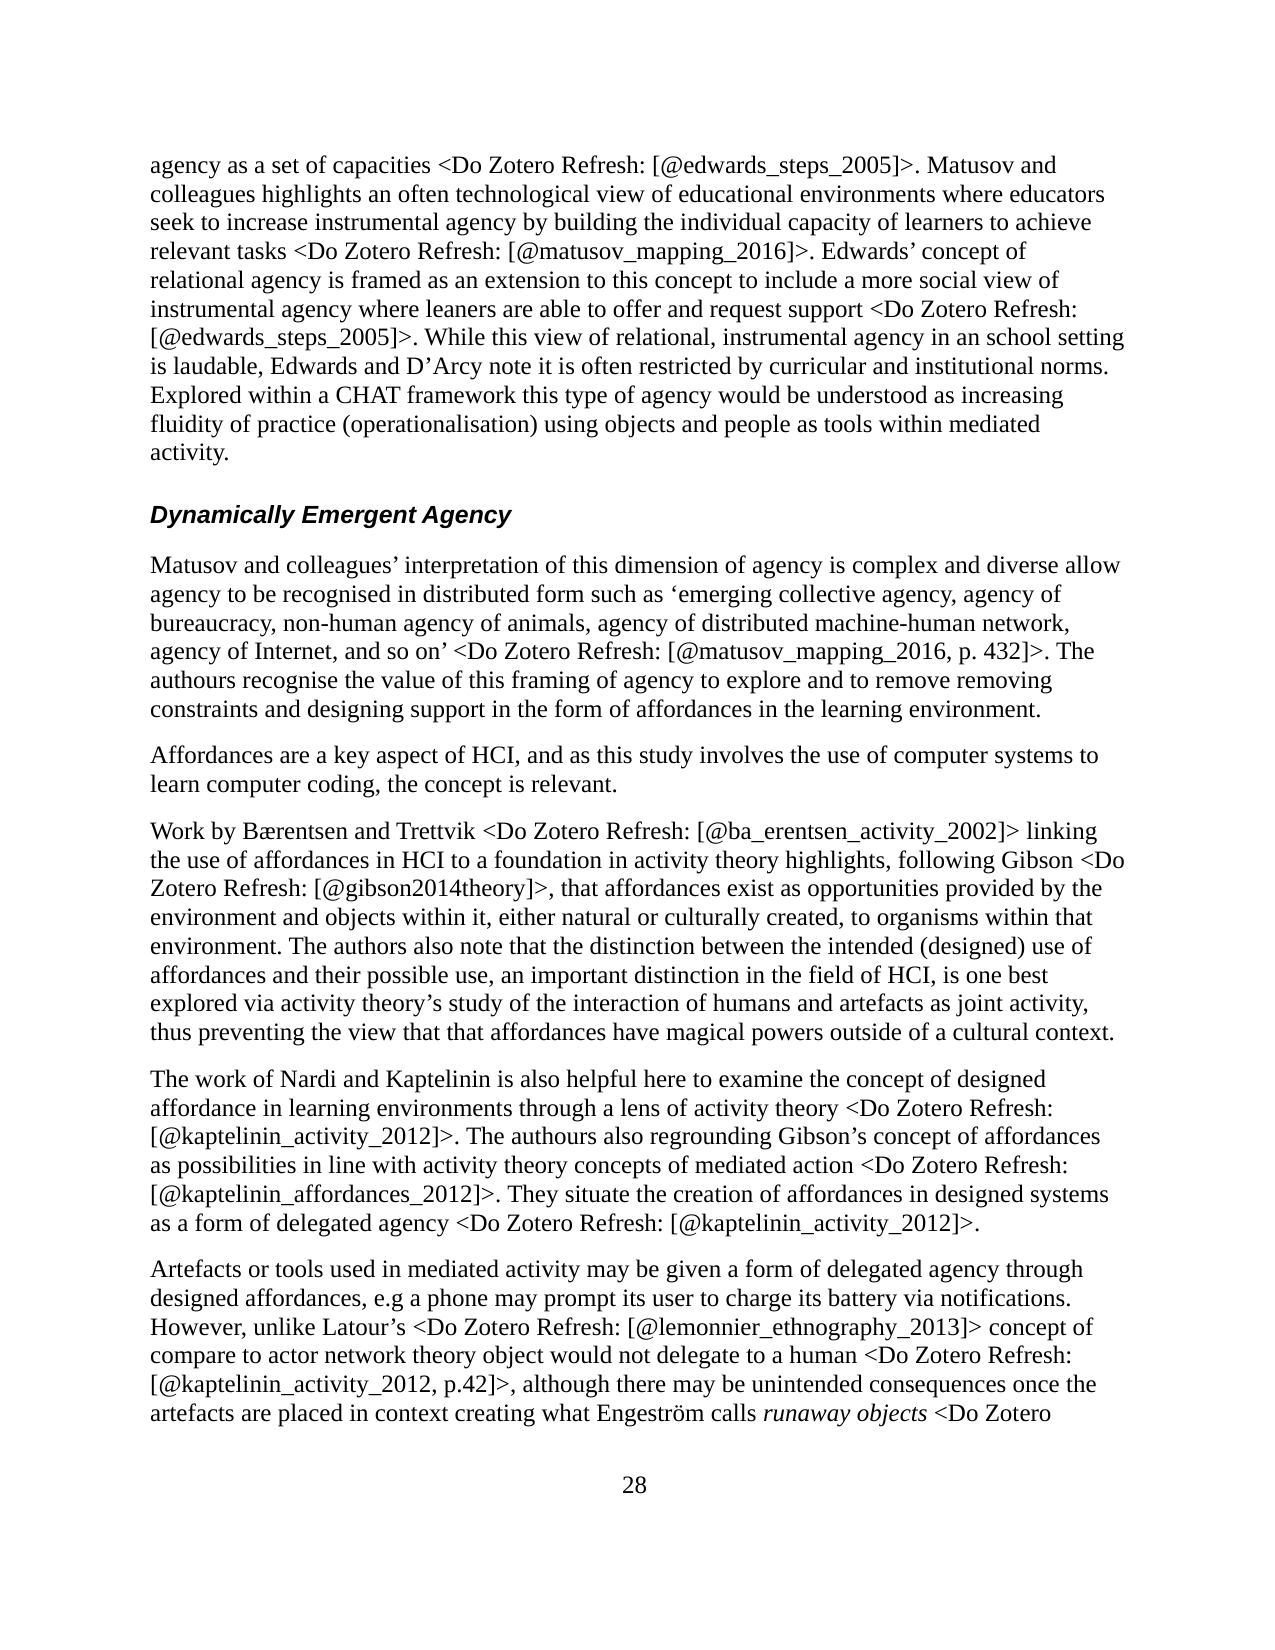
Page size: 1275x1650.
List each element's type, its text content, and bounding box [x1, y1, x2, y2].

subtitle Dynamically Emergent Agency [150, 500, 1125, 529]
text The work of Nardi and Kaptelinin is also helpful here to examine the concept of designed affordance in learning environments through a lens of activity theory <Do Zotero Refresh: [@kaptelinin_activity_2012]>. The authours also regrounding Gibson’s concept of affordances as possibilities in line with activity theory concepts of mediated action <Do Zotero Refresh: [@kaptelinin_affordances_2012]>. They situate the creation of affordances in designed systems as a form of delegated agency <Do Zotero Refresh: [@kaptelinin_activity_2012]>. [150, 1064, 1125, 1236]
text Affordances are a key aspect of HCI, and as this study involves the use of computer systems to learn computer coding, the concept is relevant. [150, 741, 1125, 798]
text Matusov and colleagues’ interpretation of this dimension of agency is complex and diverse allow agency to be recognised in distributed form such as ‘emerging collective agency, agency of bureaucracy, non-human agency of animals, agency of distributed machine-human network, agency of Internet, and so on’ <Do Zotero Refresh: [@matusov_mapping_2016, p. 432]>. The authours recognise the value of this framing of agency to explore and to remove removing constraints and designing support in the form of affordances in the learning environment. [150, 550, 1125, 723]
text agency as a set of capacities <Do Zotero Refresh: [@edwards_steps_2005]>. Matusov and colleagues highlights an often technological view of educational environments where educators seek to increase instrumental agency by building the individual capacity of learners to achieve relevant tasks <Do Zotero Refresh: [@matusov_mapping_2016]>. Edwards’ concept of relational agency is framed as an extension to this concept to include a more social view of instrumental agency where leaners are able to offer and request support <Do Zotero Refresh: [@edwards_steps_2005]>. While this view of relational, instrumental agency in an school setting is laudable, Edwards and D’Arcy note it is often restricted by curricular and institutional norms. Explored within a CHAT framework this type of agency would be understood as increasing fluidity of practice (operationalisation) using objects and people as tools within mediated activity. [150, 150, 1125, 466]
text Work by Bærentsen and Trettvik <Do Zotero Refresh: [@ba_erentsen_activity_2002]> linking the use of affordances in HCI to a foundation in activity theory highlights, following Gibson <Do Zotero Refresh: [@gibson2014theory]>, that affordances exist as opportunities provided by the environment and objects within it, either natural or culturally created, to organisms within that environment. The authors also note that the distinction between the intended (designed) use of affordances and their possible use, an important distinction in the field of HCI, is one best explored via activity theory’s study of the interaction of humans and artefacts as joint activity, thus preventing the view that that affordances have magical powers outside of a cultural context. [150, 816, 1125, 1046]
text Artefacts or tools used in mediated activity may be given a form of delegated agency through designed affordances, e.g a phone may prompt its user to charge its battery via notifications. However, unlike Latour’s <Do Zotero Refresh: [@lemonnier_ethnography_2013]> concept of compare to actor network theory object would not delegate to a human <Do Zotero Refresh: [@kaptelinin_activity_2012, p.42]>, although there may be unintended consequences once the artefacts are placed in context creating what Engeström calls runaway objects <Do Zotero [150, 1254, 1125, 1427]
